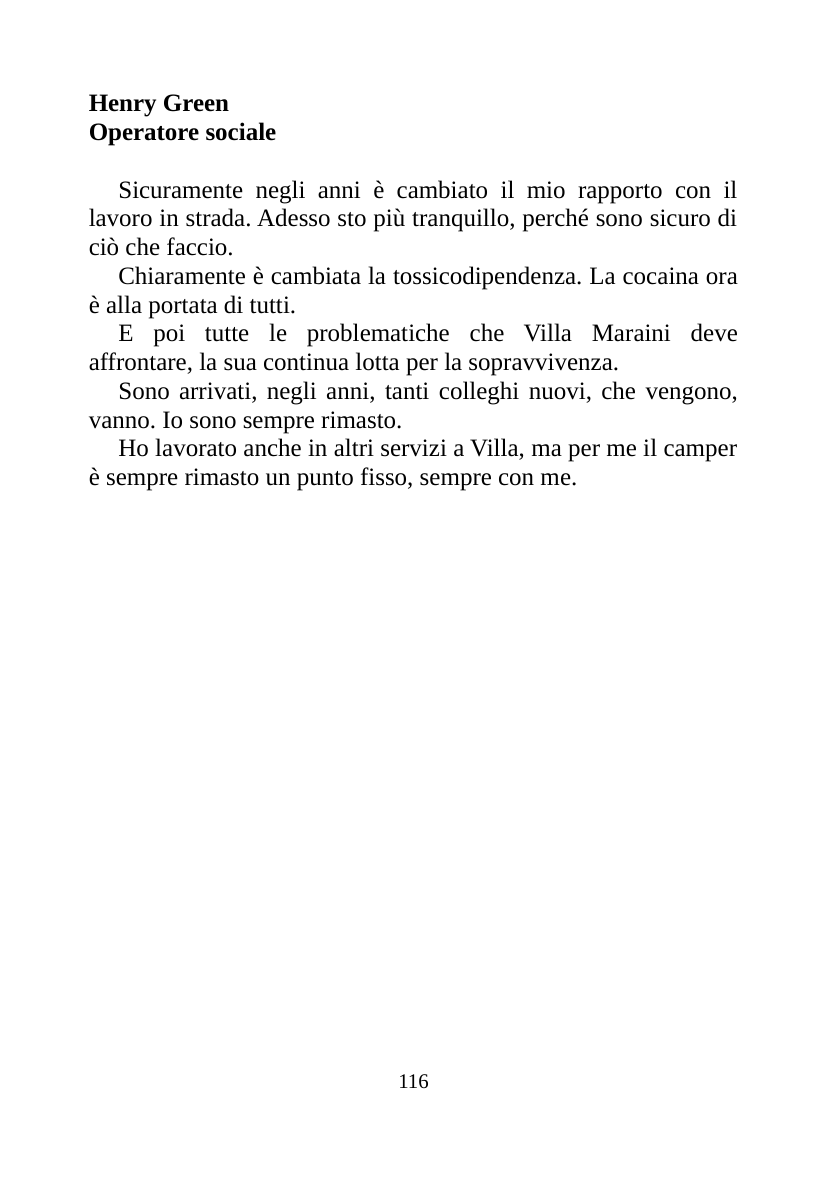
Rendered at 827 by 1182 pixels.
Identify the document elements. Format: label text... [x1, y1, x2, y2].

text Sicuramente negli anni è cambiato il mio rapporto con il lavoro in strada. Adesso sto più tranquillo, perché sono sicuro di ciò che faccio. [88, 175, 738, 261]
subtitle Henry Green [88, 88, 738, 117]
text Sono arrivati, negli anni, tanti colleghi nuovi, che vengono, vanno. Io sono sempre rimasto. [88, 376, 738, 433]
text Chiaramente è cambiata la tossicodipendenza. La cocaina ora è alla portata di tutti. [88, 261, 738, 318]
text E poi tutte le problematiche che Villa Maraini deve affrontare, la sua continua lotta per la sopravvivenza. [88, 318, 738, 376]
text Ho lavorato anche in altri servizi a Villa, ma per me il camper è sempre rimasto un punto fisso, sempre con me. [88, 433, 738, 491]
subtitle Operatore sociale [88, 117, 738, 146]
